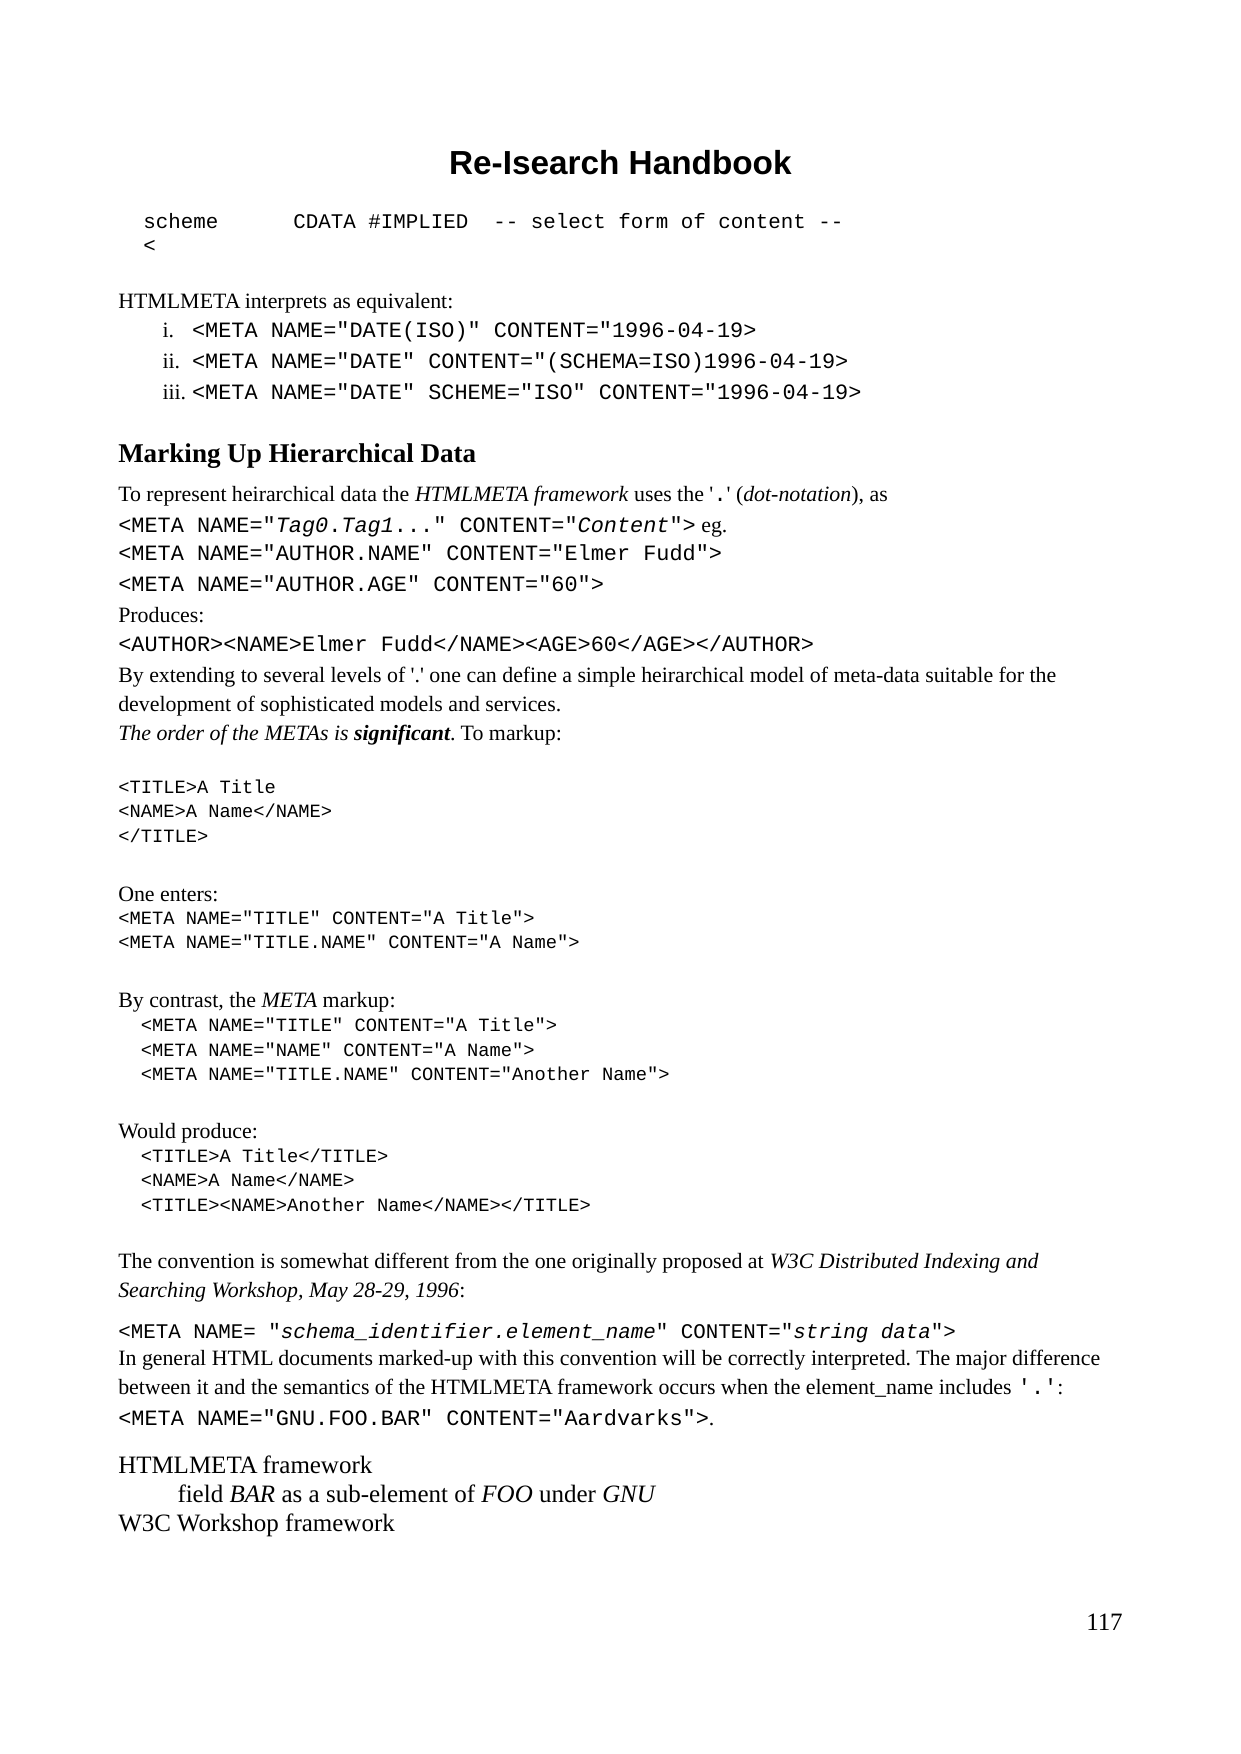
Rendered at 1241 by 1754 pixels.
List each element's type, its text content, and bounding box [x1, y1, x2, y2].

list <META NAME="DATE(ISO)" CONTENT="1996-04-19> [162, 317, 1122, 344]
text To represent heirarchical data the HTMLMETA framework uses the '.' (dot-notation), as <META NAME="Tag0.Tag1..." CONTENT="Content"> eg. <META NAME="AUTHOR.NAME" CONTENT="Elmer Fudd"> <META NAME="AUTHOR.AGE" CONTENT="60"> [118, 481, 1122, 598]
text By contrast, the META markup: [118, 987, 1122, 1012]
text By extending to several levels of '.' one can define a simple heirarchical model of meta-data suitable for the development of sophisticated models and services. [118, 662, 1122, 716]
text <META NAME= "schema_identifier.element_name" CONTENT="string data"> [118, 1321, 1122, 1345]
text Produces: <AUTHOR><NAME>Elmer Fudd</NAME><AGE>60</AGE></AUTHOR> [118, 602, 1122, 658]
text In general HTML documents marked-up with this convention will be correctly interpreted. The major difference between it and the semantics of the HTMLMETA framework occurs when the element_name includes '.': <META NAME="GNU.FOO.BAR" CONTENT="Aardvarks">. [118, 1345, 1122, 1431]
text <TITLE>A Title <NAME>A Name</NAME> </TITLE> [118, 778, 1122, 877]
text < [118, 235, 1122, 259]
text <META NAME="TITLE" CONTENT="A Title"> [118, 1016, 1122, 1037]
subtitle HTMLMETA framework [118, 1450, 1122, 1479]
list field BAR as a sub-element of FOO under GNU [177, 1479, 1122, 1508]
text The convention is somewhat different from the one originally proposed at W3C Distributed Indexing and Searching Workshop, May 28-29, 1996: [118, 1248, 1122, 1302]
subtitle W3C Workshop framework [118, 1508, 1122, 1537]
text Would produce: <TITLE>A Title</TITLE> <NAME>A Name</NAME> <TITLE><NAME>Another Name</NAME></TITLE> [118, 1089, 1122, 1217]
text scheme CDATA #IMPLIED -- select form of content -- [118, 212, 1122, 235]
list <META NAME="DATE" CONTENT="(SCHEMA=ISO)1996-04-19> [162, 348, 1122, 375]
text One enters: <META NAME="TITLE" CONTENT="A Title"> <META NAME="TITLE.NAME" CONTENT="A Name"> [118, 881, 1122, 983]
text HTMLMETA interprets as equivalent: [118, 288, 1122, 313]
text The order of the METAs is significant. To markup: [118, 720, 1122, 774]
subtitle Marking Up Hierarchical Data [118, 438, 1122, 469]
list <META NAME="DATE" SCHEME="ISO" CONTENT="1996-04-19> [162, 379, 1122, 406]
text <META NAME="NAME" CONTENT="A Name"> <META NAME="TITLE.NAME" CONTENT="Another Name"> [118, 1041, 1122, 1086]
